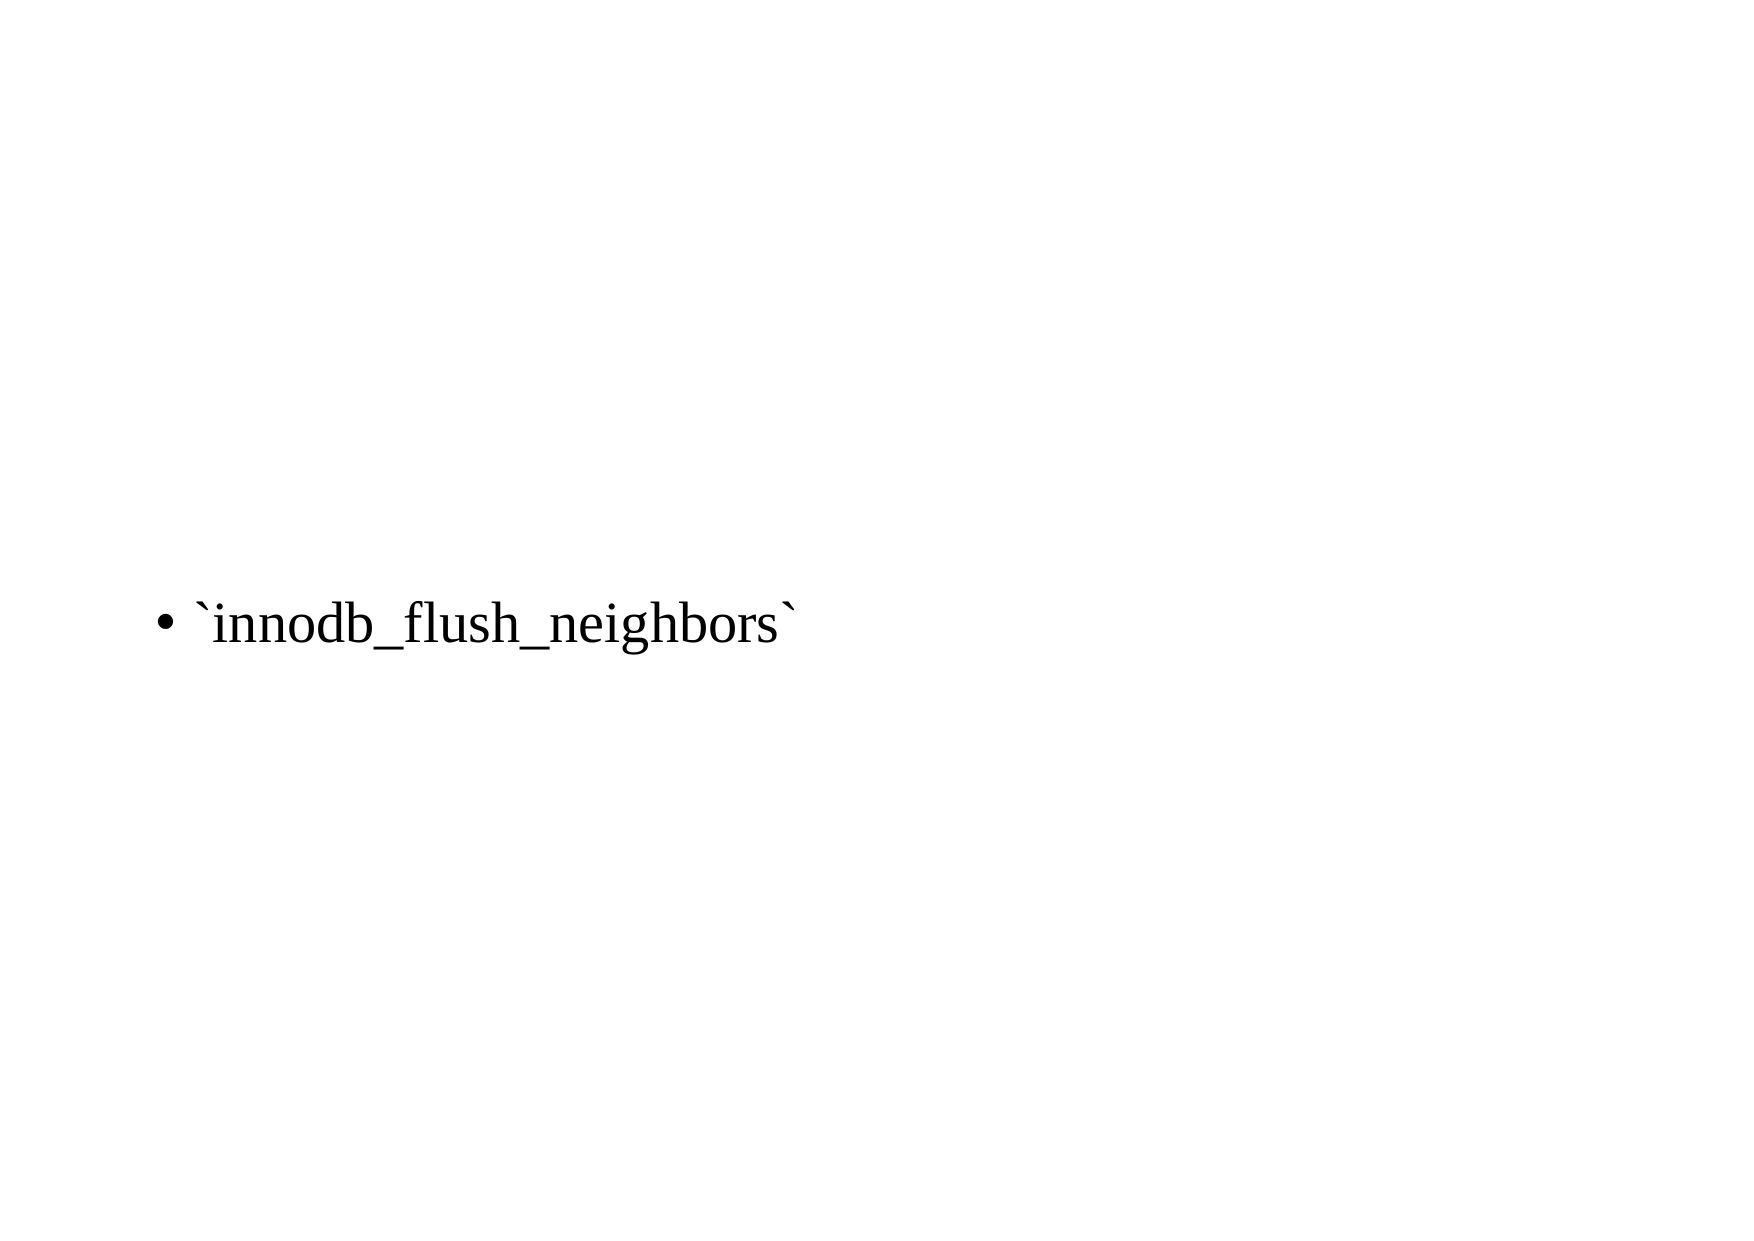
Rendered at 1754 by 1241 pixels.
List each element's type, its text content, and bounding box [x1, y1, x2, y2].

list `innodb_flush_neighbors` [156, 588, 1636, 655]
